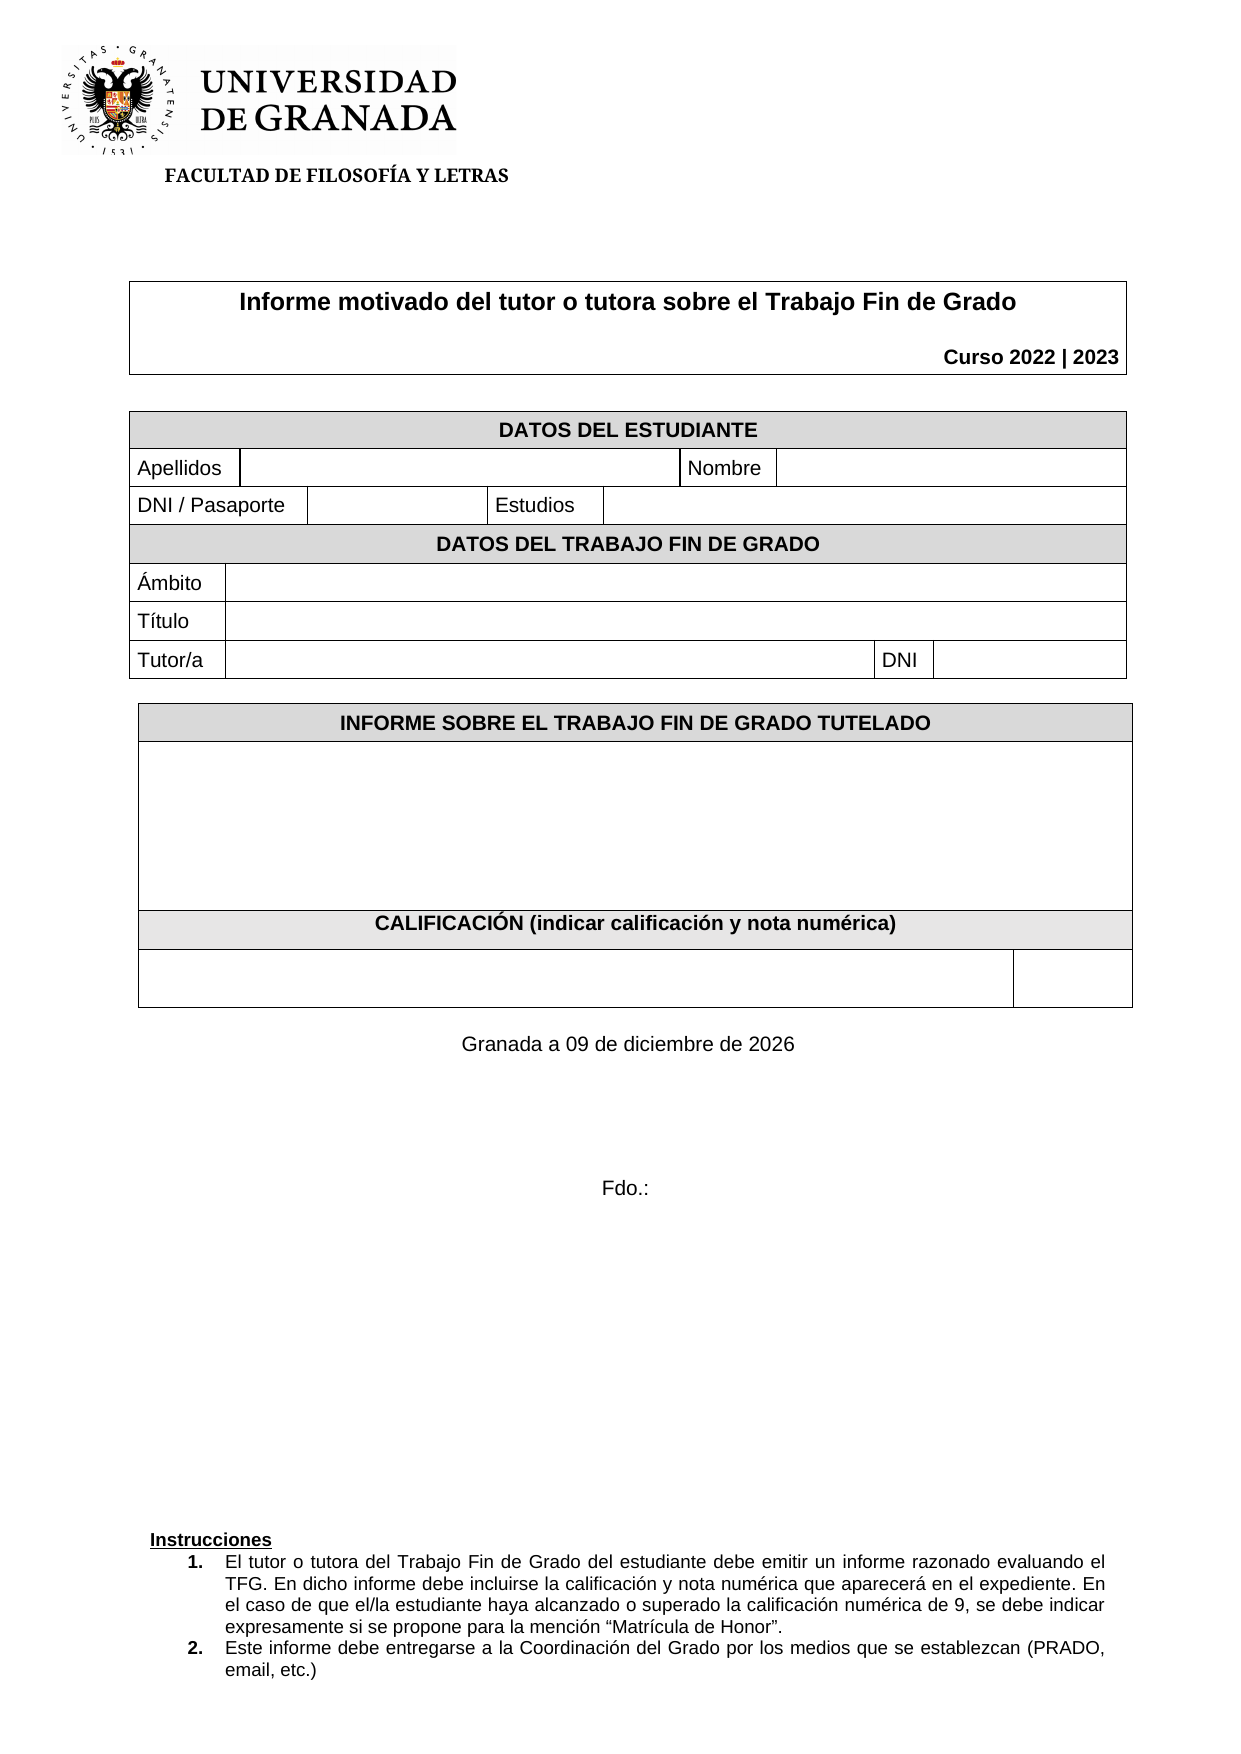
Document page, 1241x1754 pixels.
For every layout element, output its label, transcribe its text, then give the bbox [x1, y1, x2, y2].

table_header INFORME SOBRE EL TRABAJO FIN DE GRADO TUTELADO [139, 704, 1132, 741]
table_cell Apellidos [130, 449, 239, 486]
table_cell [226, 602, 1126, 640]
table_cell CALIFICACIÓN (indicar calificación y nota numérica) [139, 911, 1132, 949]
table_cell [308, 487, 487, 524]
table_cell [139, 950, 1013, 1007]
table_cell Nombre [681, 449, 776, 486]
table_header Informe motivado del tutor o tutora sobre el Trabajo Fin de Grado Curso 2022 | 2023 [130, 282, 1126, 374]
table_cell DNI / Pasaporte [130, 487, 307, 524]
table_cell DATOS DEL TRABAJO FIN DE GRADO [130, 525, 1126, 563]
table_cell Estudios [488, 487, 603, 524]
table_cell Título [130, 602, 225, 640]
table_cell Tutor/a [130, 641, 225, 678]
table_cell [604, 487, 1126, 524]
table_cell Ámbito [130, 564, 225, 601]
text Granada a 08 de febrero de 2023 [150, 1032, 1106, 1056]
table_cell [226, 641, 874, 678]
table_cell [130, 375, 1127, 411]
table_cell [1014, 950, 1132, 1007]
table_cell DNI [875, 641, 933, 678]
table_cell DATOS DEL ESTUDIANTE [130, 412, 1126, 448]
table_cell [934, 641, 1126, 678]
table_cell [241, 449, 679, 486]
table_cell [777, 449, 1126, 486]
text Fdo.: [150, 1175, 1106, 1199]
table_cell [226, 564, 1126, 601]
table_cell [139, 742, 1132, 910]
